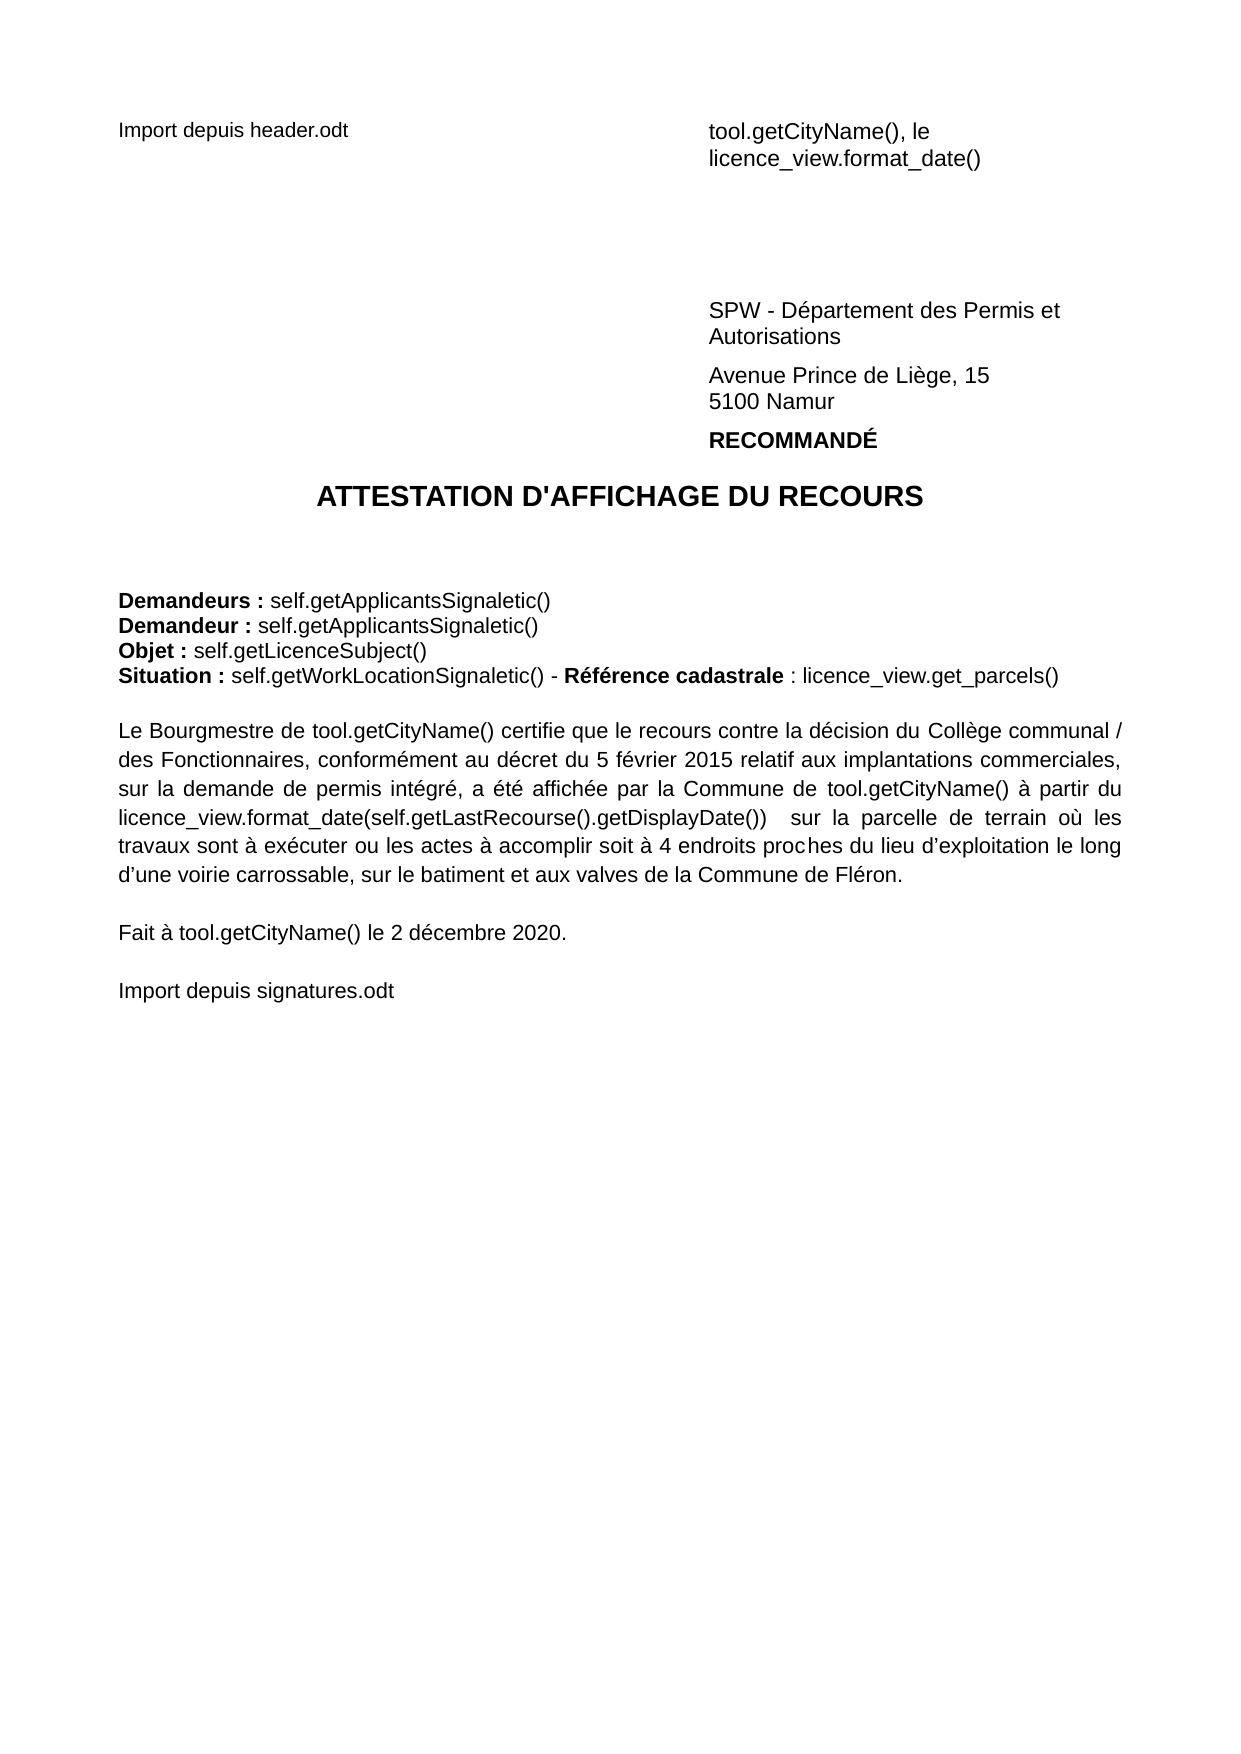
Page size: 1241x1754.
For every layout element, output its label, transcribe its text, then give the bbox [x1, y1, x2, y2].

text Objet : self.getLicenceSubject() [118, 638, 1122, 663]
title ATTESTATION d'affichage DU RECOURS [118, 479, 1122, 512]
text Demandeurs : self.getApplicantsSignaletic() [118, 588, 1122, 613]
text Le Bourgmestre de tool.getCityName() certifie que le recours contre la décision du Collège communal / des Fonctionnaires, conformément au décret du 5 février 2015 relatif aux implantations commerciales, sur la demande de permis intégré, a été affichée par la Commune de tool.getCityName() à partir du licence_view.format_date(self.getLastRecourse().getDisplayDate()) sur la parcelle de terrain où les travaux sont à exécuter ou les actes à accomplir soit à 4 endroits proches du lieu d’exploitation le long d’une voirie carrossable, sur le batiment et aux valves de la Commune de Fléron. [118, 718, 1122, 888]
text Import depuis signatures.odt [118, 978, 1122, 1003]
table_header Import depuis header.odt [118, 118, 708, 453]
text Situation : self.getWorkLocationSignaletic() - Référence cadastrale : licence_view.get_parcels() [118, 663, 1122, 689]
table_header tool.getCityName(), le licence_view.format_date() SPW - Département des Permis et Autorisations Avenue Prince de Liège, 15 5100 Namur RECOMMANDÉ [709, 118, 1123, 453]
text Fait à tool.getCityName() le 2 décembre 2020. [118, 920, 1122, 946]
text Demandeur : self.getApplicantsSignaletic() [118, 613, 1122, 638]
